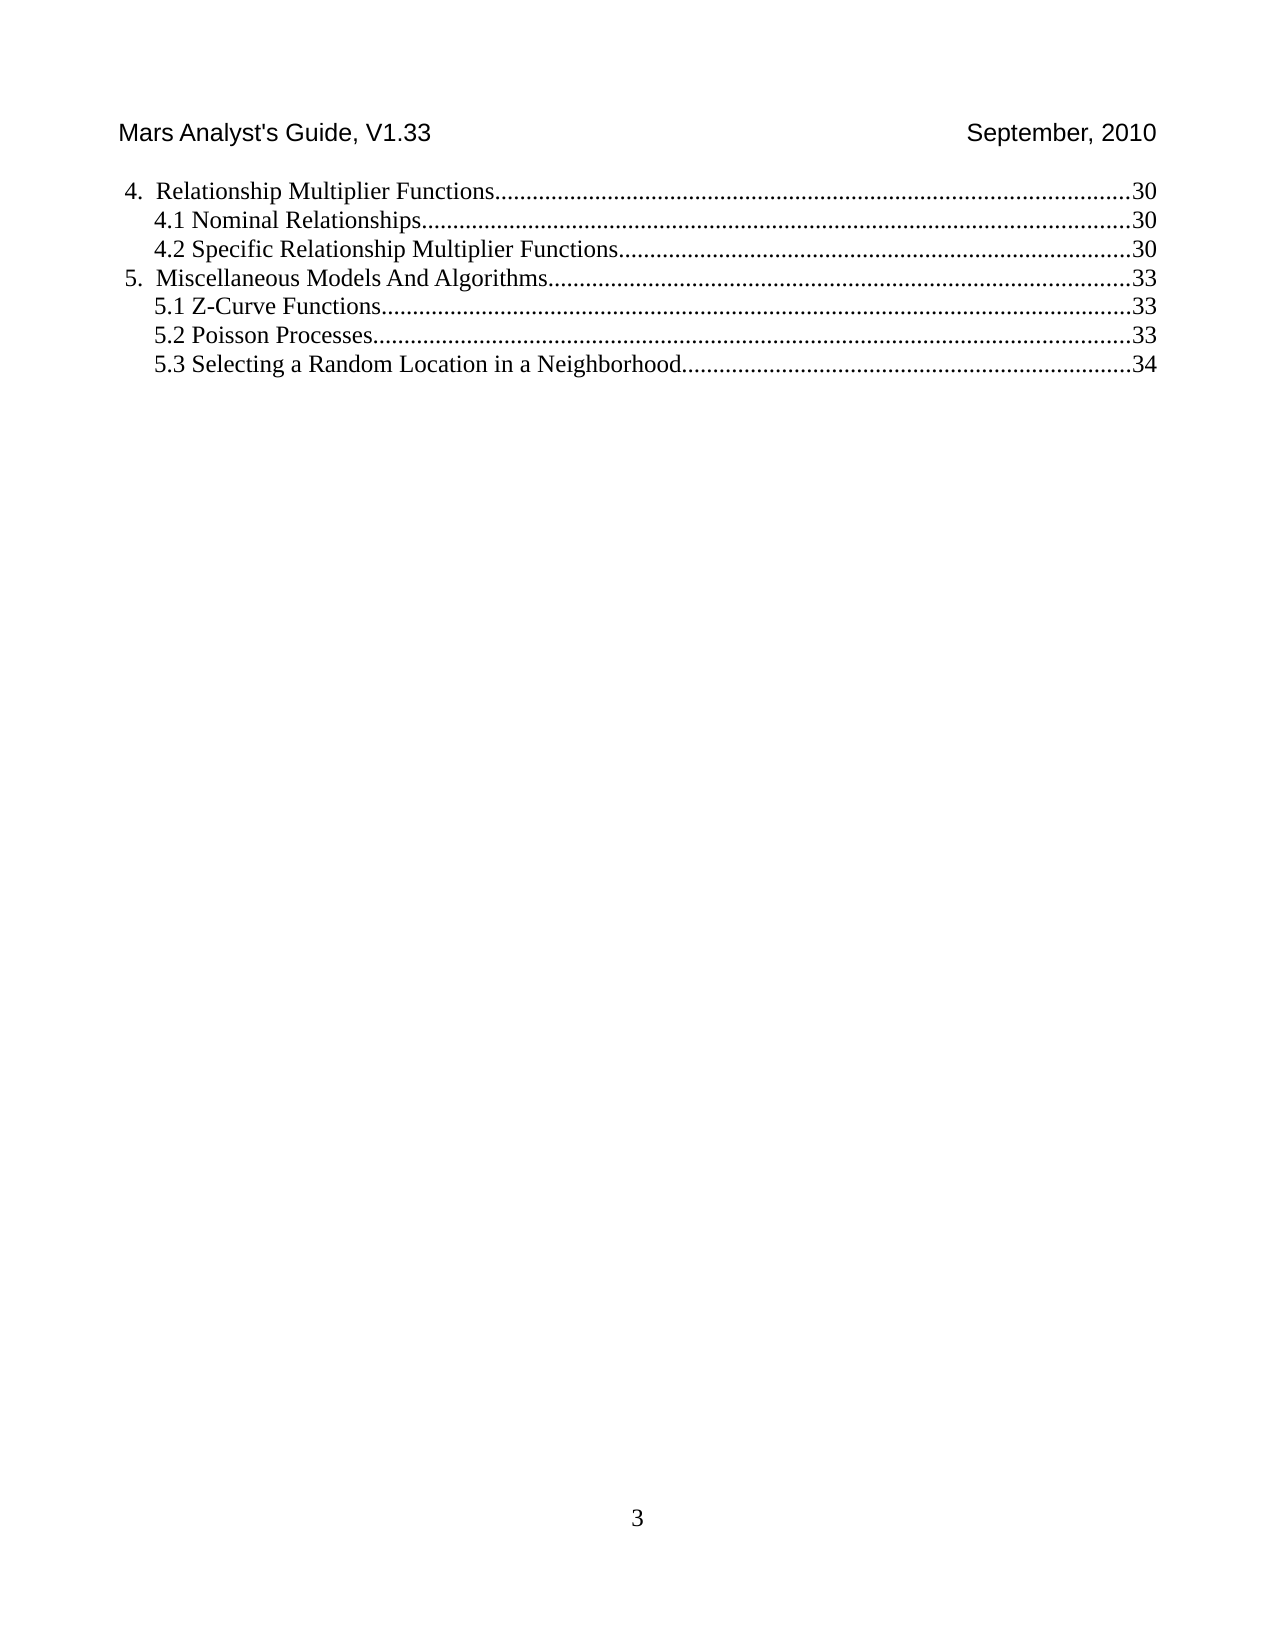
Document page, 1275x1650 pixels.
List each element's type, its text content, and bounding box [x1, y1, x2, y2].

text 5.3 Selecting a Random Location in a Neighborhood 34 [148, 349, 1157, 378]
text 4.2 Specific Relationship Multiplier Functions 30 [148, 234, 1157, 263]
text 4.1 Nominal Relationships 30 [148, 205, 1157, 234]
text 4. Relationship Multiplier Functions 30 [118, 176, 1157, 205]
text 5.2 Poisson Processes 33 [148, 320, 1157, 349]
text 5. Miscellaneous Models And Algorithms 33 [118, 263, 1157, 291]
text 5.1 Z-Curve Functions 33 [148, 291, 1157, 320]
